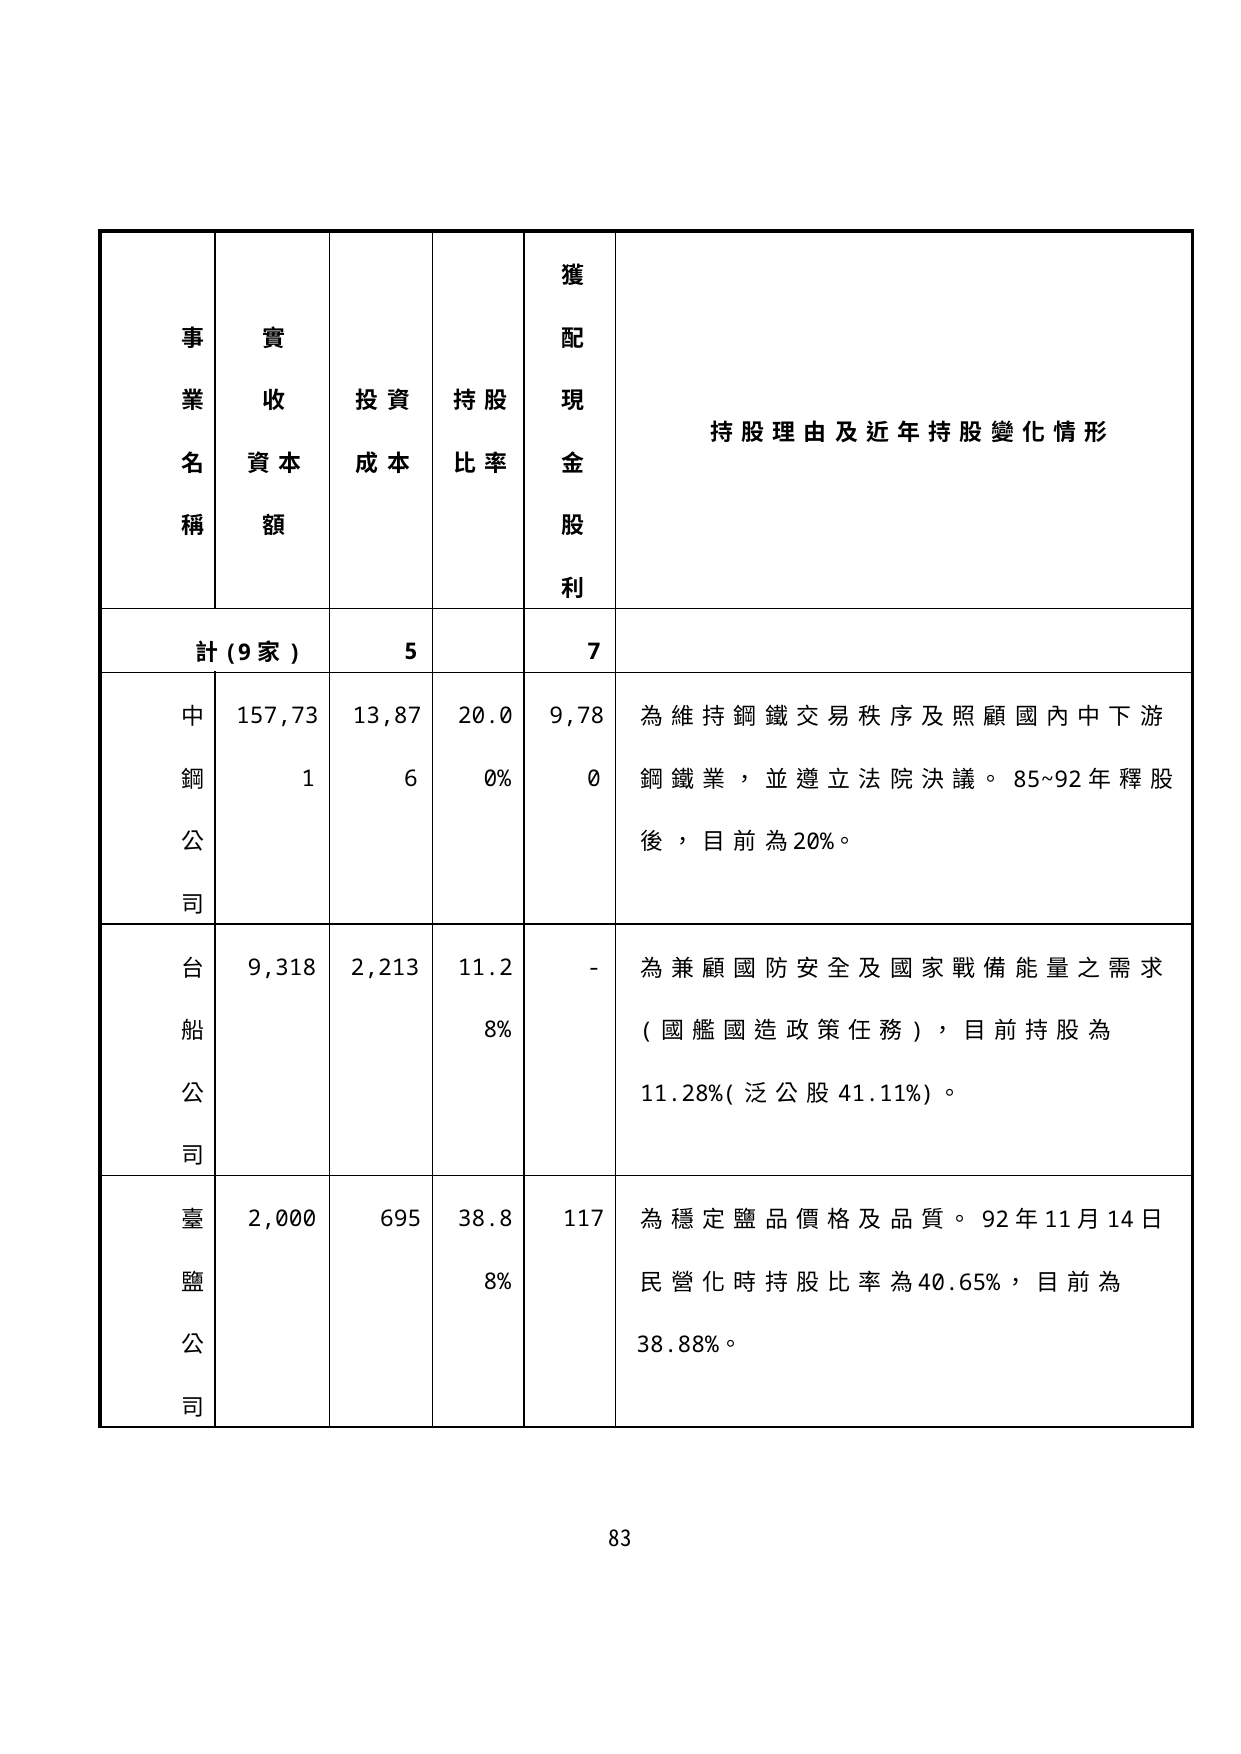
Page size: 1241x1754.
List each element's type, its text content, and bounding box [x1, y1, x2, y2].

table_cell 2,000 [216, 1176, 329, 1426]
table_cell 中鋼公司 [102, 673, 214, 923]
table_cell - [433, 609, 523, 671]
table_cell 11.28% [433, 925, 523, 1174]
table_cell 為兼顧國防安全及國家戰備能量之需求(國艦國造政策任務)，目前持股為11.28%(泛公股41.11%)。 [616, 925, 1191, 1174]
table_cell 157,731 [216, 673, 329, 923]
table_cell 9,318 [216, 925, 329, 1174]
table_cell 臺鹽公司 [102, 1176, 214, 1426]
table_header 事業 名稱 [102, 233, 214, 607]
table_header 持股 比率 [433, 233, 523, 607]
table_cell 695 [330, 1176, 432, 1426]
table_header 獲配現金股利 [525, 233, 615, 607]
table_cell 7 [525, 609, 615, 671]
table_header 投資 成本 [330, 233, 432, 607]
table_cell 2,213 [330, 925, 432, 1174]
table_header 實 收 資本額 [216, 233, 329, 607]
table_cell 為維持鋼鐵交易秩序及照顧國內中下游鋼鐵業，並遵立法院決議。85~92年釋股後，目前為20%。 [616, 673, 1191, 923]
table_cell 台船公司 [102, 925, 214, 1174]
table_cell 38.88% [433, 1176, 523, 1426]
table_cell - [616, 609, 1191, 671]
table_cell 計(9家) [102, 609, 329, 671]
table_cell - [525, 925, 615, 1174]
table_header 持股理由及近年持股變化情形 [616, 233, 1191, 607]
table_cell 5 [330, 609, 432, 671]
table_cell 20.00% [433, 673, 523, 923]
table_cell 117 [525, 1176, 615, 1426]
table_cell 9,780 [525, 673, 615, 923]
table_cell 為穩定鹽品價格及品質。92年11月14日民營化時持股比率為40.65%，目前為38.88%。 [616, 1176, 1191, 1426]
table_cell 13,876 [330, 673, 432, 923]
